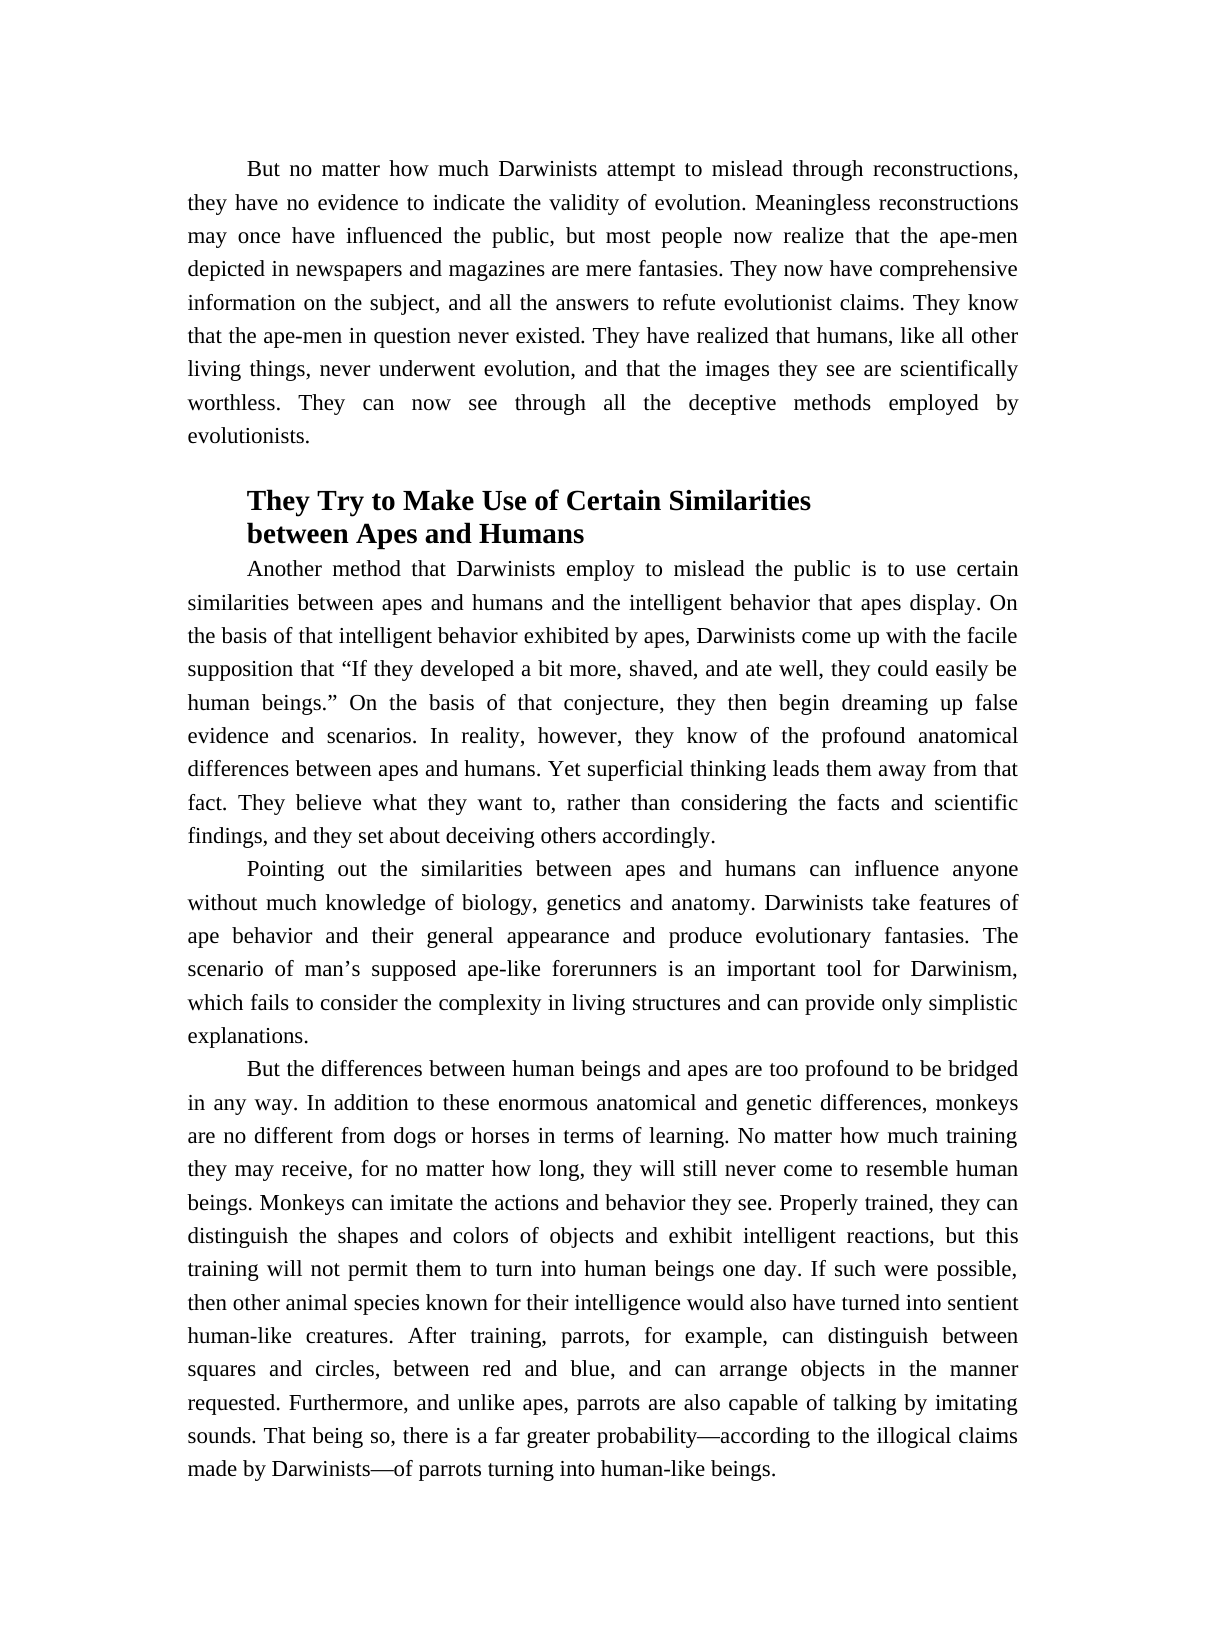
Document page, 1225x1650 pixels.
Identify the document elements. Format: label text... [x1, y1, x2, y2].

text Another method that Darwinists employ to mislead the public is to use certain similarities between apes and humans and the intelligent behavior that apes display. On the basis of that intelligent behavior exhibited by apes, Darwinists come up with the facile supposition that “If they developed a bit more, shaved, and ate well, they could easily be human beings.” On the basis of that conjecture, they then begin dreaming up false evidence and scenarios. In reality, however, they know of the profound anatomical differences between apes and humans. Yet superficial thinking leads them away from that fact. They believe what they want to, rather than considering the facts and scientific findings, and they set about deceiving others accordingly. [187, 550, 1020, 850]
text They Try to Make Use of Certain Similarities [187, 483, 1020, 517]
text But the differences between human beings and apes are too profound to be bridged in any way. In addition to these enormous anatomical and genetic differences, monkeys are no different from dogs or horses in terms of learning. No matter how much training they may receive, for no matter how long, they will still never come to resemble human beings. Monkeys can imitate the actions and behavior they see. Properly trained, they can distinguish the shapes and colors of objects and exhibit intelligent reactions, but this training will not permit them to turn into human beings one day. If such were possible, then other animal species known for their intelligence would also have turned into sentient human-like creatures. After training, parrots, for example, can distinguish between squares and circles, between red and blue, and can arrange objects in the manner requested. Furthermore, and unlike apes, parrots are also capable of talking by imitating sounds. That being so, there is a far greater probability—according to the illogical claims made by Darwinists—of parrots turning into human-like beings. [187, 1050, 1020, 1483]
text between Apes and Humans [187, 517, 1020, 550]
text Pointing out the similarities between apes and humans can influence anyone without much knowledge of biology, genetics and anatomy. Darwinists take features of ape behavior and their general appearance and produce evolutionary fantasies. The scenario of man’s supposed ape-like forerunners is an important tool for Darwinism, which fails to consider the complexity in living structures and can provide only simplistic explanations. [187, 850, 1020, 1050]
text But no matter how much Darwinists attempt to mislead through reconstructions, they have no evidence to indicate the validity of evolution. Meaningless reconstructions may once have influenced the public, but most people now realize that the ape-men depicted in newspapers and magazines are mere fantasies. They now have comprehensive information on the subject, and all the answers to refute evolutionist claims. They know that the ape-men in question never existed. They have realized that humans, like all other living things, never underwent evolution, and that the images they see are scientifically worthless. They can now see through all the deceptive methods employed by evolutionists. [187, 150, 1020, 450]
